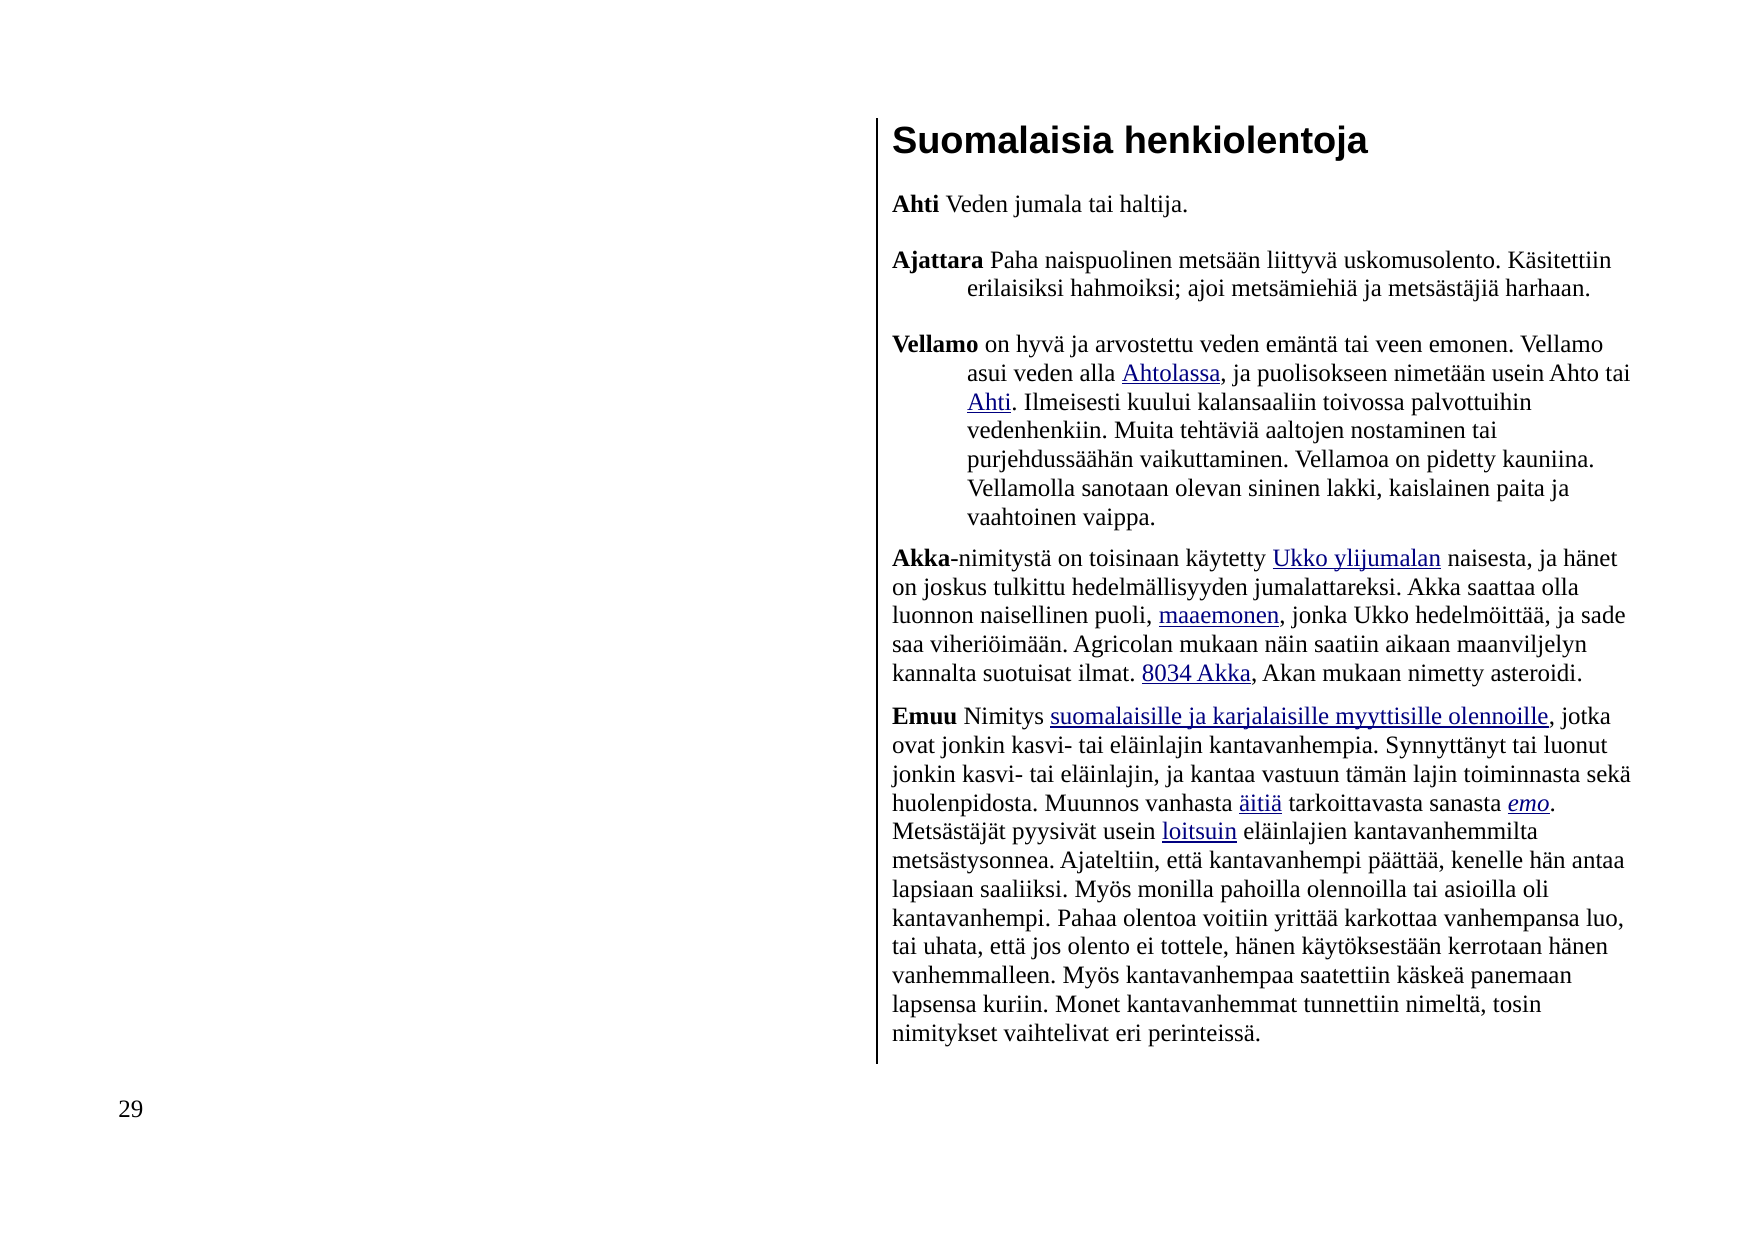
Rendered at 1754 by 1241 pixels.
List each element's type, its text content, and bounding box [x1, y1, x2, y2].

text Emuu Nimitys suomalaisille ja karjalaisille myyttisille olennoille, jotka ovat jonkin kasvi- tai eläinlajin kantavanhempia. Synnyttänyt tai luonut jonkin kasvi- tai eläinlajin, ja kantaa vastuun tämän lajin toiminnasta sekä huolenpidosta. Muunnos vanhasta äitiä tarkoittavasta sanasta emo. Metsästäjät pyysivät usein loitsuin eläinlajien kantavanhemmilta metsästysonnea. Ajateltiin, että kantavanhempi päättää, kenelle hän antaa lapsiaan saaliiksi. Myös monilla pahoilla olennoilla tai asioilla oli kantavanhempi. Pahaa olentoa voitiin yrittää karkottaa vanhempansa luo, tai uhata, että jos olento ei tottele, hänen käytöksestään kerrotaan hänen vanhemmalleen. Myös kantavanhempaa saatettiin käskeä panemaan lapsensa kuriin. Monet kantavanhemmat tunnettiin nimeltä, tosin nimitykset vaihtelivat eri perinteissä. [892, 701, 1635, 1046]
text Akka-nimitystä on toisinaan käytetty Ukko ylijumalan naisesta, ja hänet on joskus tulkittu hedelmällisyyden jumalattareksi. Akka saattaa olla luonnon naisellinen puoli, maaemonen, jonka Ukko hedelmöittää, ja sade saa viheriöimään. Agricolan mukaan näin saatiin aikaan maanviljelyn kannalta suotuisat ilmat. 8034 Akka, Akan mukaan nimetty asteroidi. [892, 543, 1635, 687]
subtitle Ajattara Paha naispuolinen metsään liittyvä uskomusolento. Käsitettiin erilaisiksi hahmoiksi; ajoi metsämiehiä ja metsästäjiä harhaan. [892, 245, 1635, 302]
subtitle Suomalaisia henkiolentoja [892, 118, 1635, 162]
subtitle Ahti Veden jumala tai haltija. [892, 189, 1635, 218]
subtitle Vellamo on hyvä ja arvostettu veden emäntä tai veen emonen. Vellamo asui veden alla Ahtolassa, ja puolisokseen nimetään usein Ahto tai Ahti. Ilmeisesti kuului kalansaaliin toivossa palvottuihin vedenhenkiin. Muita tehtäviä aaltojen nostaminen tai purjehdussäähän vaikuttaminen. Vellamoa on pidetty kauniina. Vellamolla sanotaan olevan sininen lakki, kaislainen paita ja vaahtoinen vaippa. [892, 329, 1635, 531]
